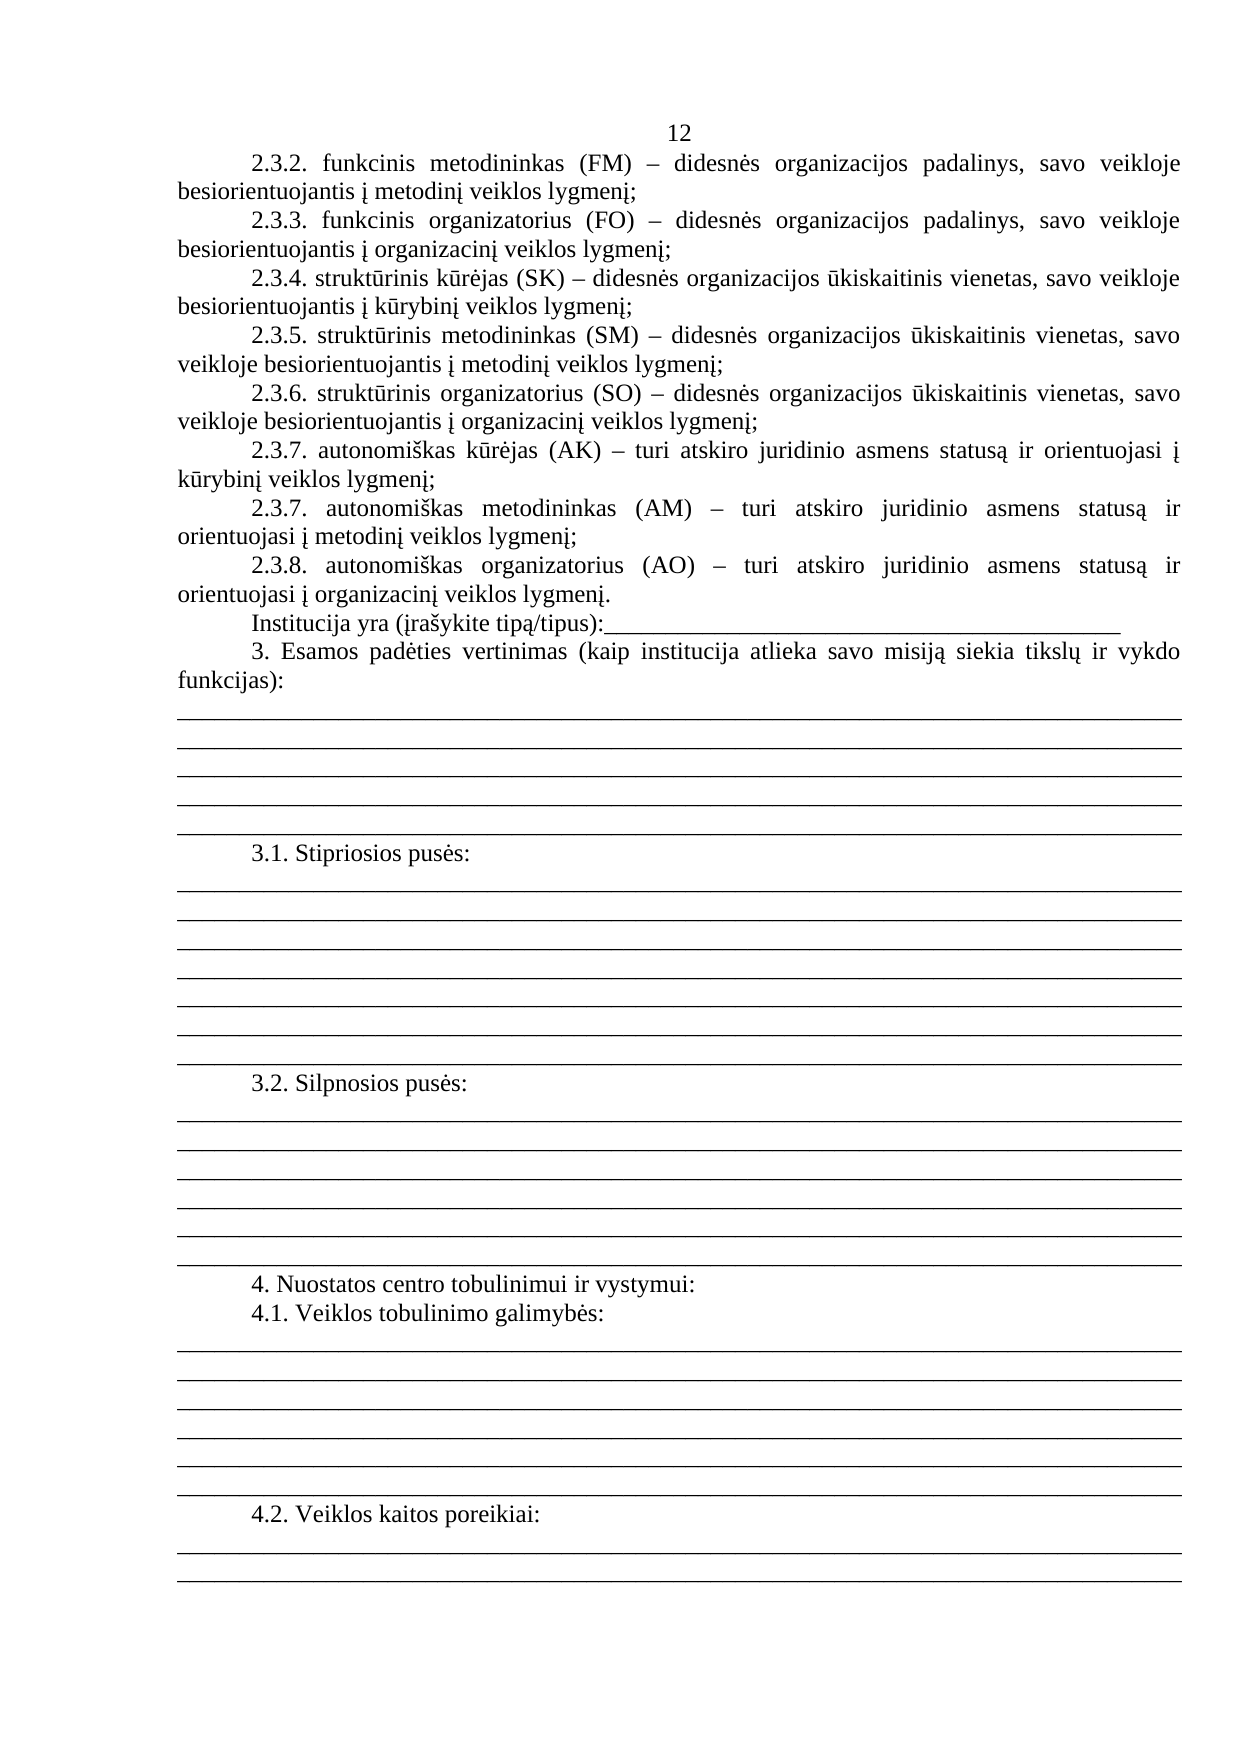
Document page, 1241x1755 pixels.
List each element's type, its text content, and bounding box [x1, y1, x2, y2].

text 2.3.3. funkcinis organizatorius (FO) – didesnės organizacijos padalinys, savo veikloje besiorientuojantis į organizacinį veiklos lygmenį; [177, 205, 1181, 263]
text 4.1. Veiklos tobulinimo galimybės: [177, 1298, 1181, 1326]
text 4.2. Veiklos kaitos poreikiai: [177, 1499, 1181, 1528]
text 3.1. Stipriosios pusės: [177, 838, 1181, 866]
text 2.3.5. struktūrinis metodininkas (SM) – didesnės organizacijos ūkiskaitinis vienetas, savo veikloje besiorientuojantis į metodinį veiklos lygmenį; [177, 320, 1181, 378]
text 2.3.8. autonomiškas organizatorius (AO) – turi atskiro juridinio asmens statusą ir orientuojasi į organizacinį veiklos lygmenį. [177, 550, 1181, 608]
text 4. Nuostatos centro tobulinimui ir vystymui: [177, 1269, 1181, 1298]
text Institucija yra (įrašykite tipą/tipus): [177, 608, 1181, 636]
text 3. Esamos padėties vertinimas (kaip institucija atlieka savo misiją siekia tikslų ir vykdo funkcijas): [177, 636, 1181, 694]
text 2.3.4. struktūrinis kūrėjas (SK) – didesnės organizacijos ūkiskaitinis vienetas, savo veikloje besiorientuojantis į kūrybinį veiklos lygmenį; [177, 263, 1181, 320]
text 2.3.7. autonomiškas kūrėjas (AK) – turi atskiro juridinio asmens statusą ir orientuojasi į kūrybinį veiklos lygmenį; [177, 435, 1181, 493]
text 2.3.7. autonomiškas metodininkas (AM) – turi atskiro juridinio asmens statusą ir orientuojasi į metodinį veiklos lygmenį; [177, 493, 1181, 550]
text 2.3.6. struktūrinis organizatorius (SO) – didesnės organizacijos ūkiskaitinis vienetas, savo veikloje besiorientuojantis į organizacinį veiklos lygmenį; [177, 378, 1181, 435]
text 3.2. Silpnosios pusės: [177, 1068, 1181, 1096]
text 2.3.2. funkcinis metodininkas (FM) – didesnės organizacijos padalinys, savo veikloje besiorientuojantis į metodinį veiklos lygmenį; [177, 148, 1181, 205]
